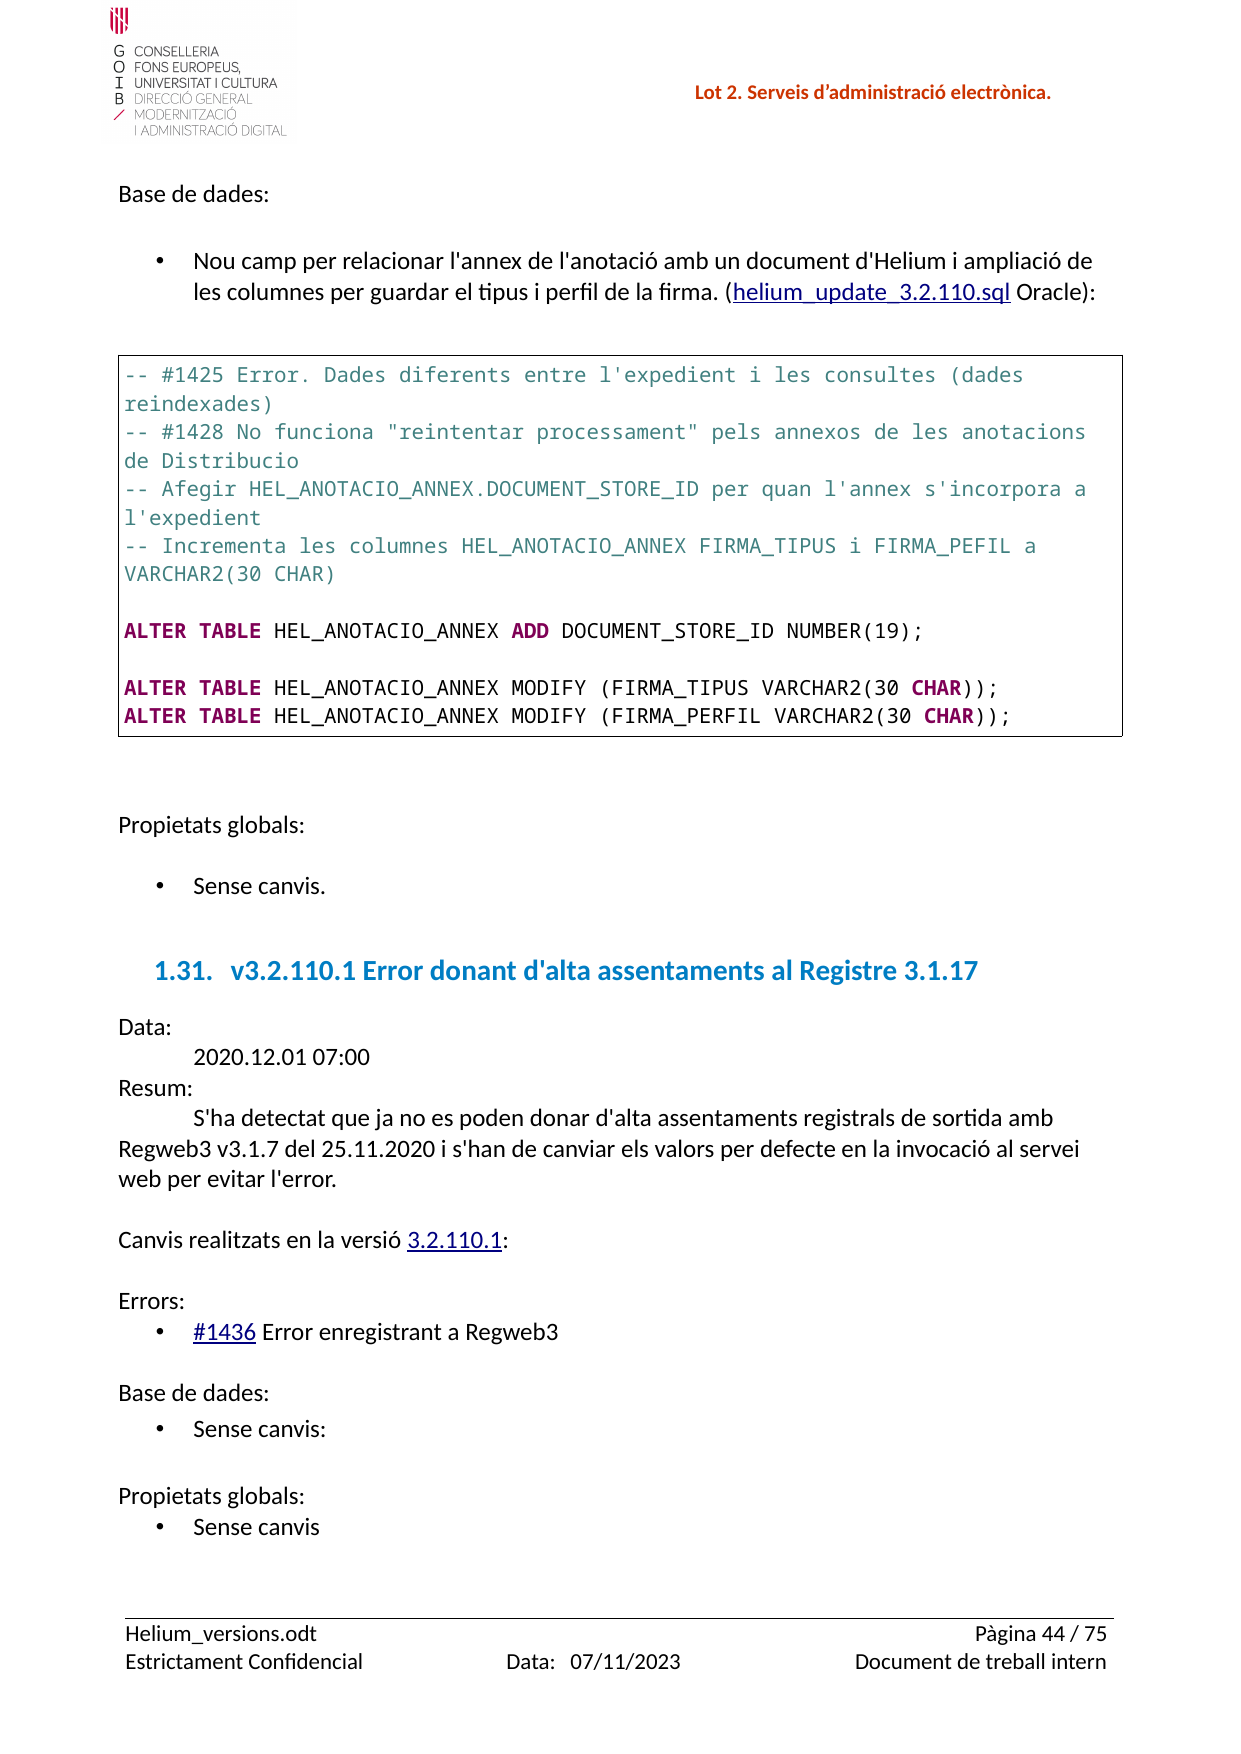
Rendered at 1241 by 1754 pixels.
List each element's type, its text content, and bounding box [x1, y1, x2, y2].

list Sense canvis [156, 1511, 1122, 1542]
text Base de dades: [118, 178, 1122, 209]
picture [100, 0, 297, 144]
table_header -- #1425 Error. Dades diferents entre l'expedient i les consultes (dades reindexades) -- #1428 No funciona "reintentar processament" pels annexos de les anotacions de Distribucio -- Afegir HEL_ANOTACIO_ANNEX.DOCUMENT_STORE_ID per quan l'annex s'incorpora a l'expedient -- Incrementa les columnes HEL_ANOTACIO_ANNEX FIRMA_TIPUS i FIRMA_PEFIL a VARCHAR2(30 CHAR) ALTER TABLE HEL_ANOTACIO_ANNEX ADD DOCUMENT_STORE_ID NUMBER(19); ALTER TABLE HEL_ANOTACIO_ANNEX MODIFY (FIRMA_TIPUS VARCHAR2(30 CHAR)); ALTER TABLE HEL_ANOTACIO_ANNEX MODIFY (FIRMA_PERFIL VARCHAR2(30 CHAR)); [119, 356, 1122, 736]
text Data: [118, 1011, 1122, 1041]
text Base de dades: [118, 1377, 1122, 1408]
text Canvis realitzats en la versió 3.2.110.1: [118, 1224, 1122, 1255]
subtitle v3.2.110.1 Error donant d'alta assentaments al Registre 3.1.17 [153, 952, 1122, 987]
text 2020.12.01 07:00 [118, 1041, 1122, 1072]
list Nou camp per relacionar l'annex de l'anotació amb un document d'Helium i ampliació de les columnes per guardar el tipus i perfil de la firma. (helium_update_3.2.110.sql Oracle): [156, 245, 1122, 306]
list Sense canvis. [156, 870, 1122, 900]
text Resum: [118, 1072, 1122, 1102]
list #1436 Error enregistrant a Regweb3 [156, 1316, 1122, 1347]
list Sense canvis: [156, 1413, 1122, 1444]
text Propietats globals: [118, 809, 1122, 839]
text Propietats globals: [118, 1481, 1122, 1511]
text Errors: [118, 1286, 1122, 1316]
text S'ha detectat que ja no es poden donar d'alta assentaments registrals de sortida amb Regweb3 v3.1.7 del 25.11.2020 i s'han de canviar els valors per defecte en la invocació al servei web per evitar l'error. [118, 1102, 1122, 1194]
